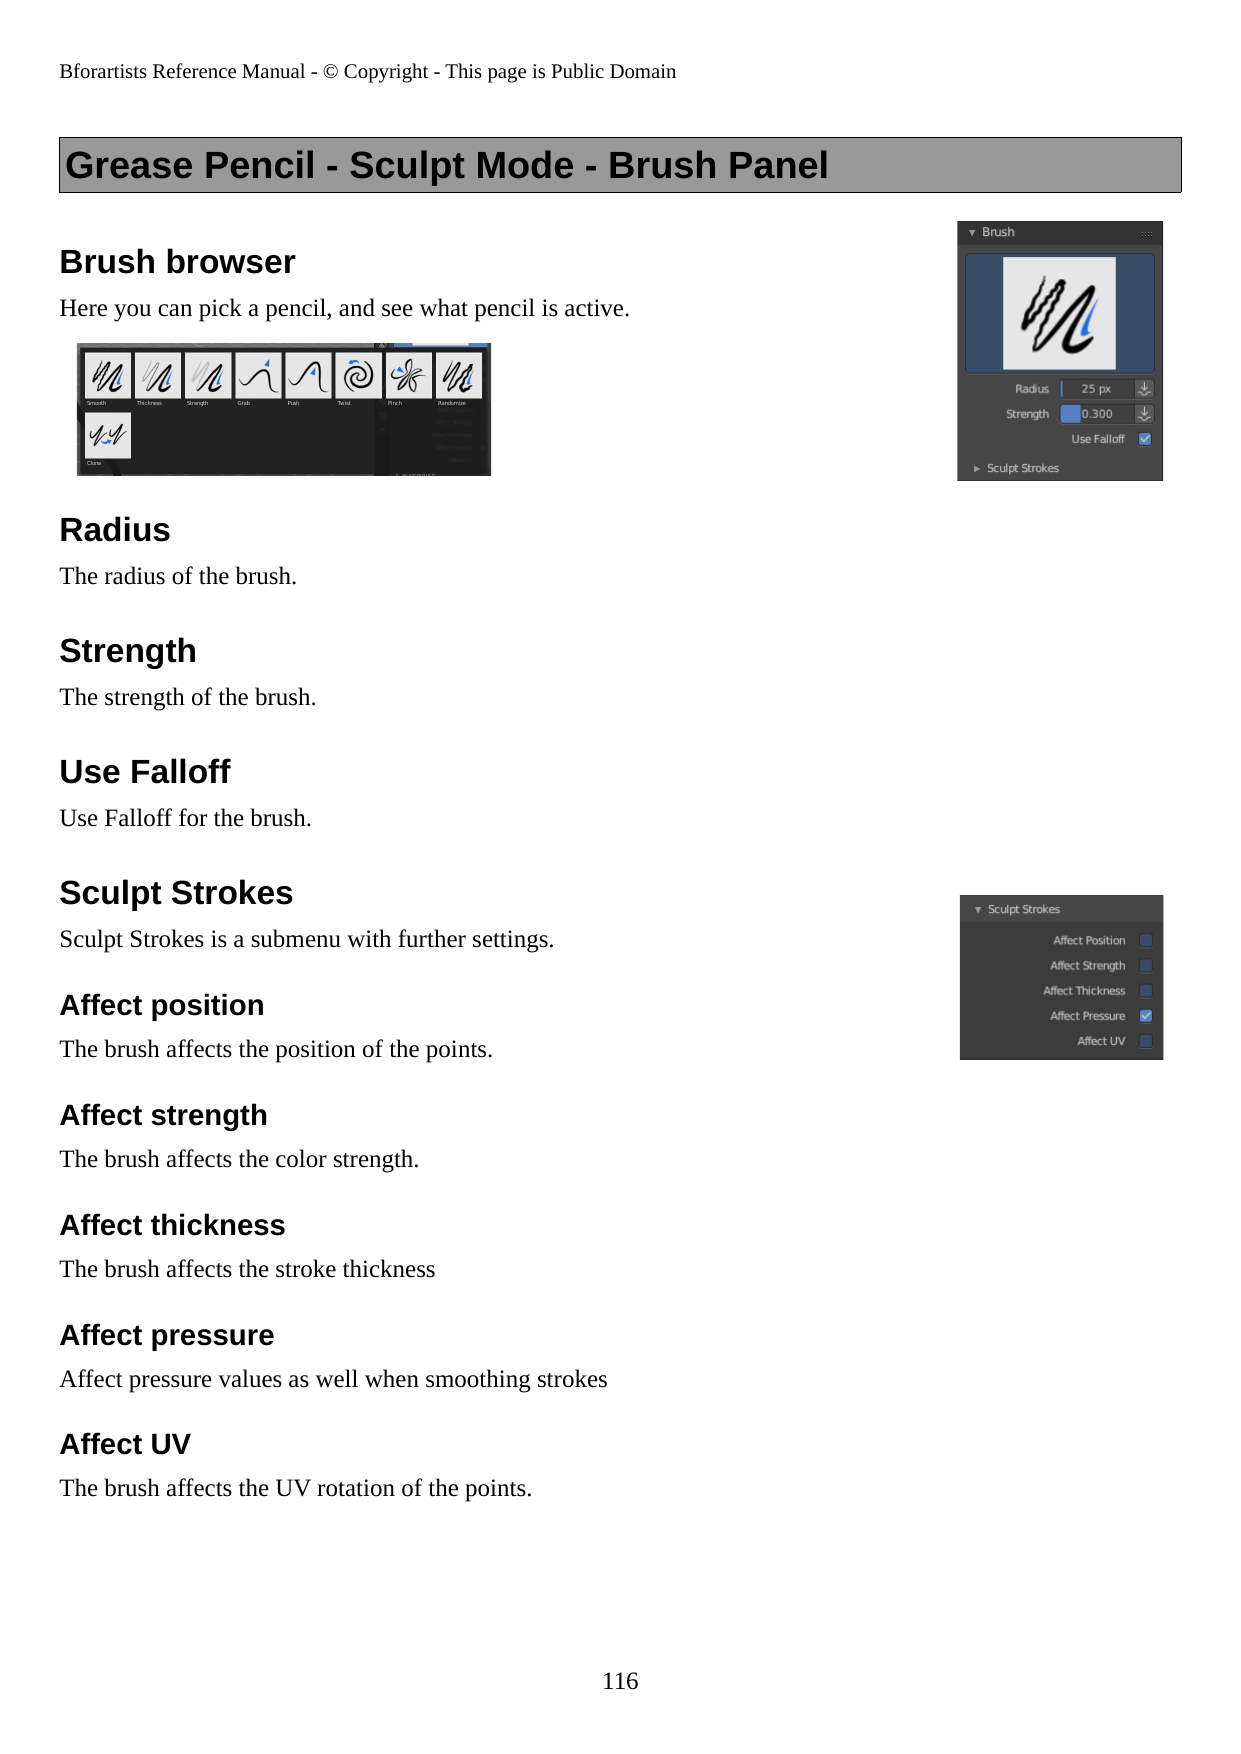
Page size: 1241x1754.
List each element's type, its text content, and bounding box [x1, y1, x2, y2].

subtitle Affect thickness [59, 1207, 1181, 1241]
subtitle Affect pressure [59, 1317, 1181, 1351]
text The brush affects the color strength. [59, 1144, 1181, 1173]
text Sculpt Strokes is a submenu with further settings. [59, 924, 959, 953]
text The brush affects the position of the points. [59, 1034, 1181, 1063]
subtitle Affect position [59, 988, 959, 1021]
subtitle Brush browser [59, 242, 957, 280]
subtitle Affect strength [59, 1098, 1181, 1131]
subtitle [1164, 988, 1181, 1021]
subtitle Strength [59, 631, 1181, 669]
subtitle Use Falloff [59, 752, 1181, 791]
subtitle Radius [59, 510, 1181, 548]
text Affect pressure values as well when smoothing strokes [59, 1364, 1181, 1392]
subtitle Sculpt Strokes [59, 873, 1181, 912]
picture [959, 895, 1164, 1060]
subtitle Affect UV [59, 1427, 1181, 1461]
text The brush affects the stroke thickness [59, 1254, 1181, 1282]
text Use Falloff for the brush. [59, 803, 1181, 832]
text The radius of the brush. [59, 561, 1181, 590]
picture [957, 221, 1164, 481]
text The strength of the brush. [59, 682, 1181, 711]
table_header Grease Pencil - Sculpt Mode - Brush Panel [60, 138, 1181, 192]
text Here you can pick a pencil, and see what pencil is active. [59, 293, 957, 321]
text The brush affects the UV rotation of the points. [59, 1473, 1181, 1502]
subtitle [1164, 242, 1181, 280]
picture [76, 343, 492, 476]
